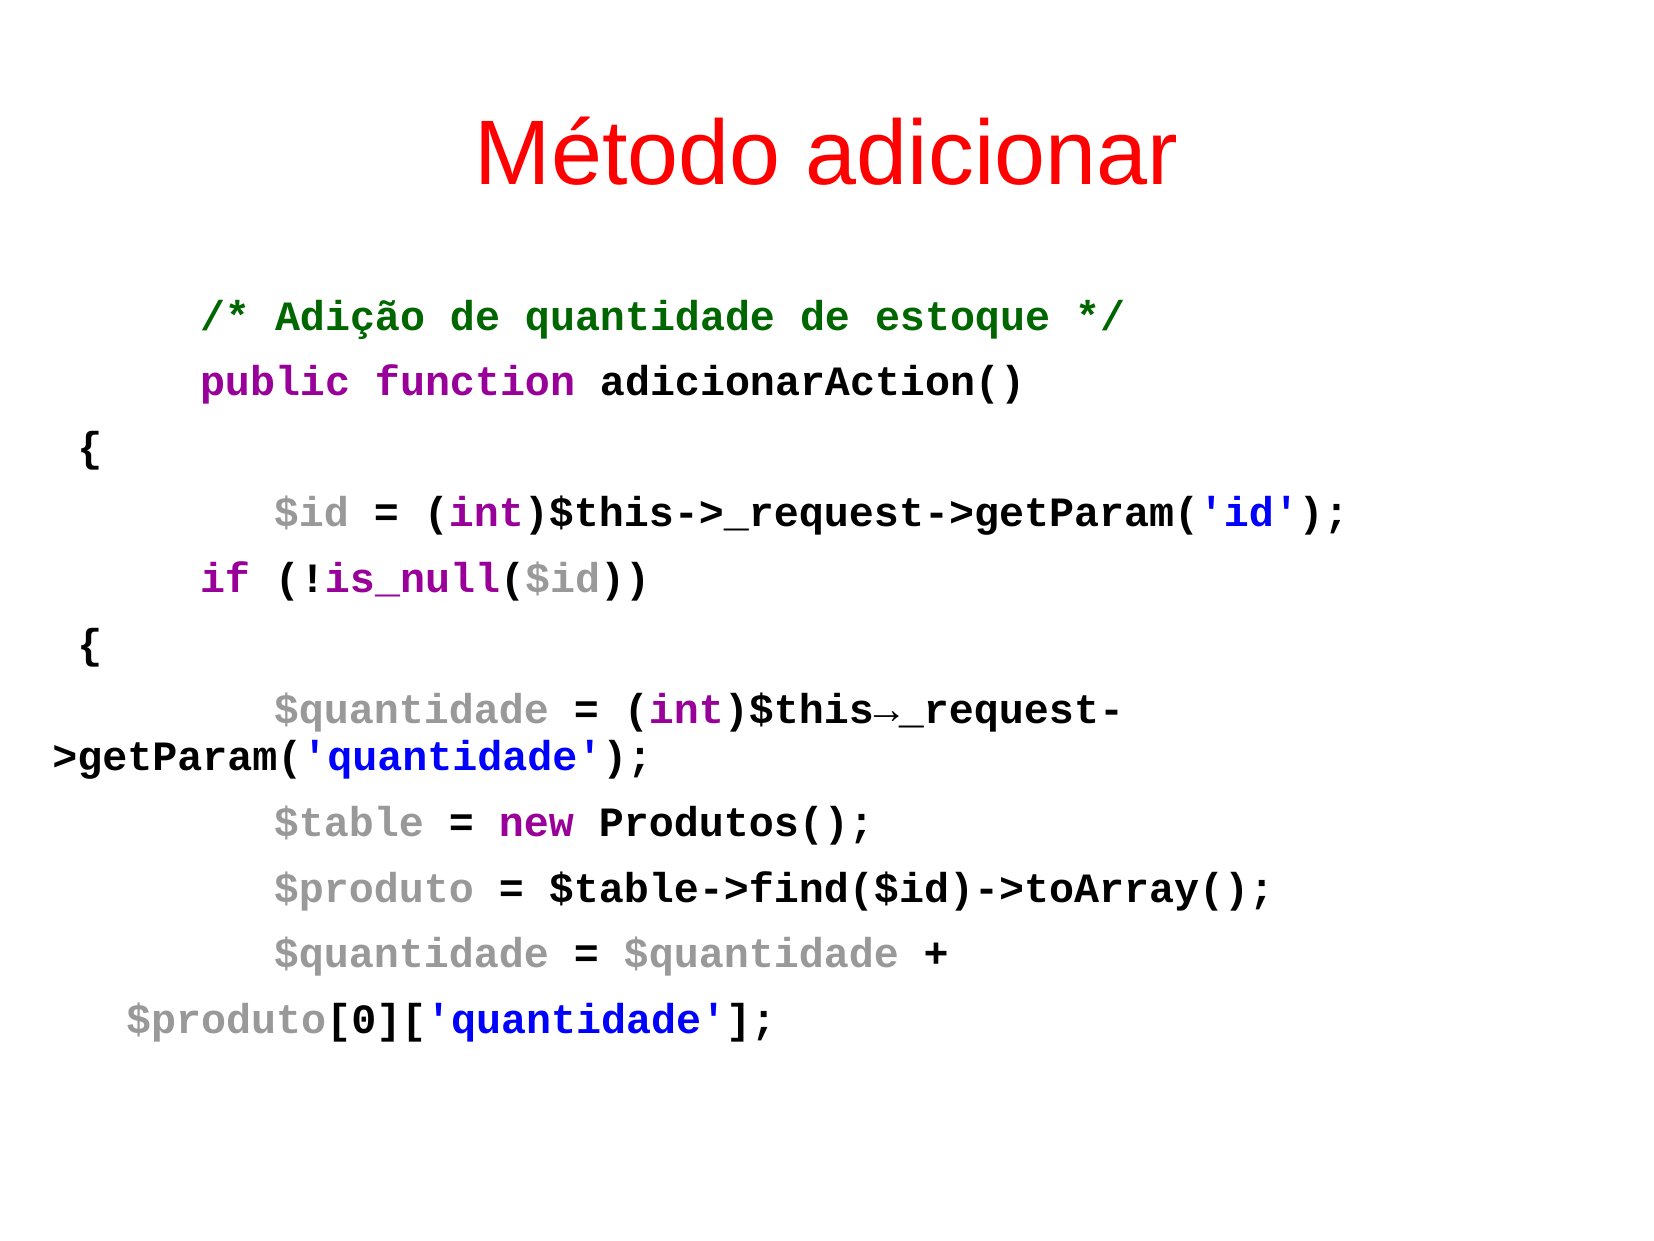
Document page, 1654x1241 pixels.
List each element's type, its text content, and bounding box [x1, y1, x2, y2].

list /* Adição de quantidade de estoque */ public function adicionarAction() { $id = (int)$this->_request->getParam('id'); if (!is_null($id)) { $quantidade = (int)$this→_request- >getParam('quantidade'); $table = new Produtos(); $produto = $table->find($id)->toArray(); $quantidade = $quantidade + $produto[0]['quantidade']; [52, 295, 1636, 1229]
title Método adicionar [82, 49, 1571, 257]
